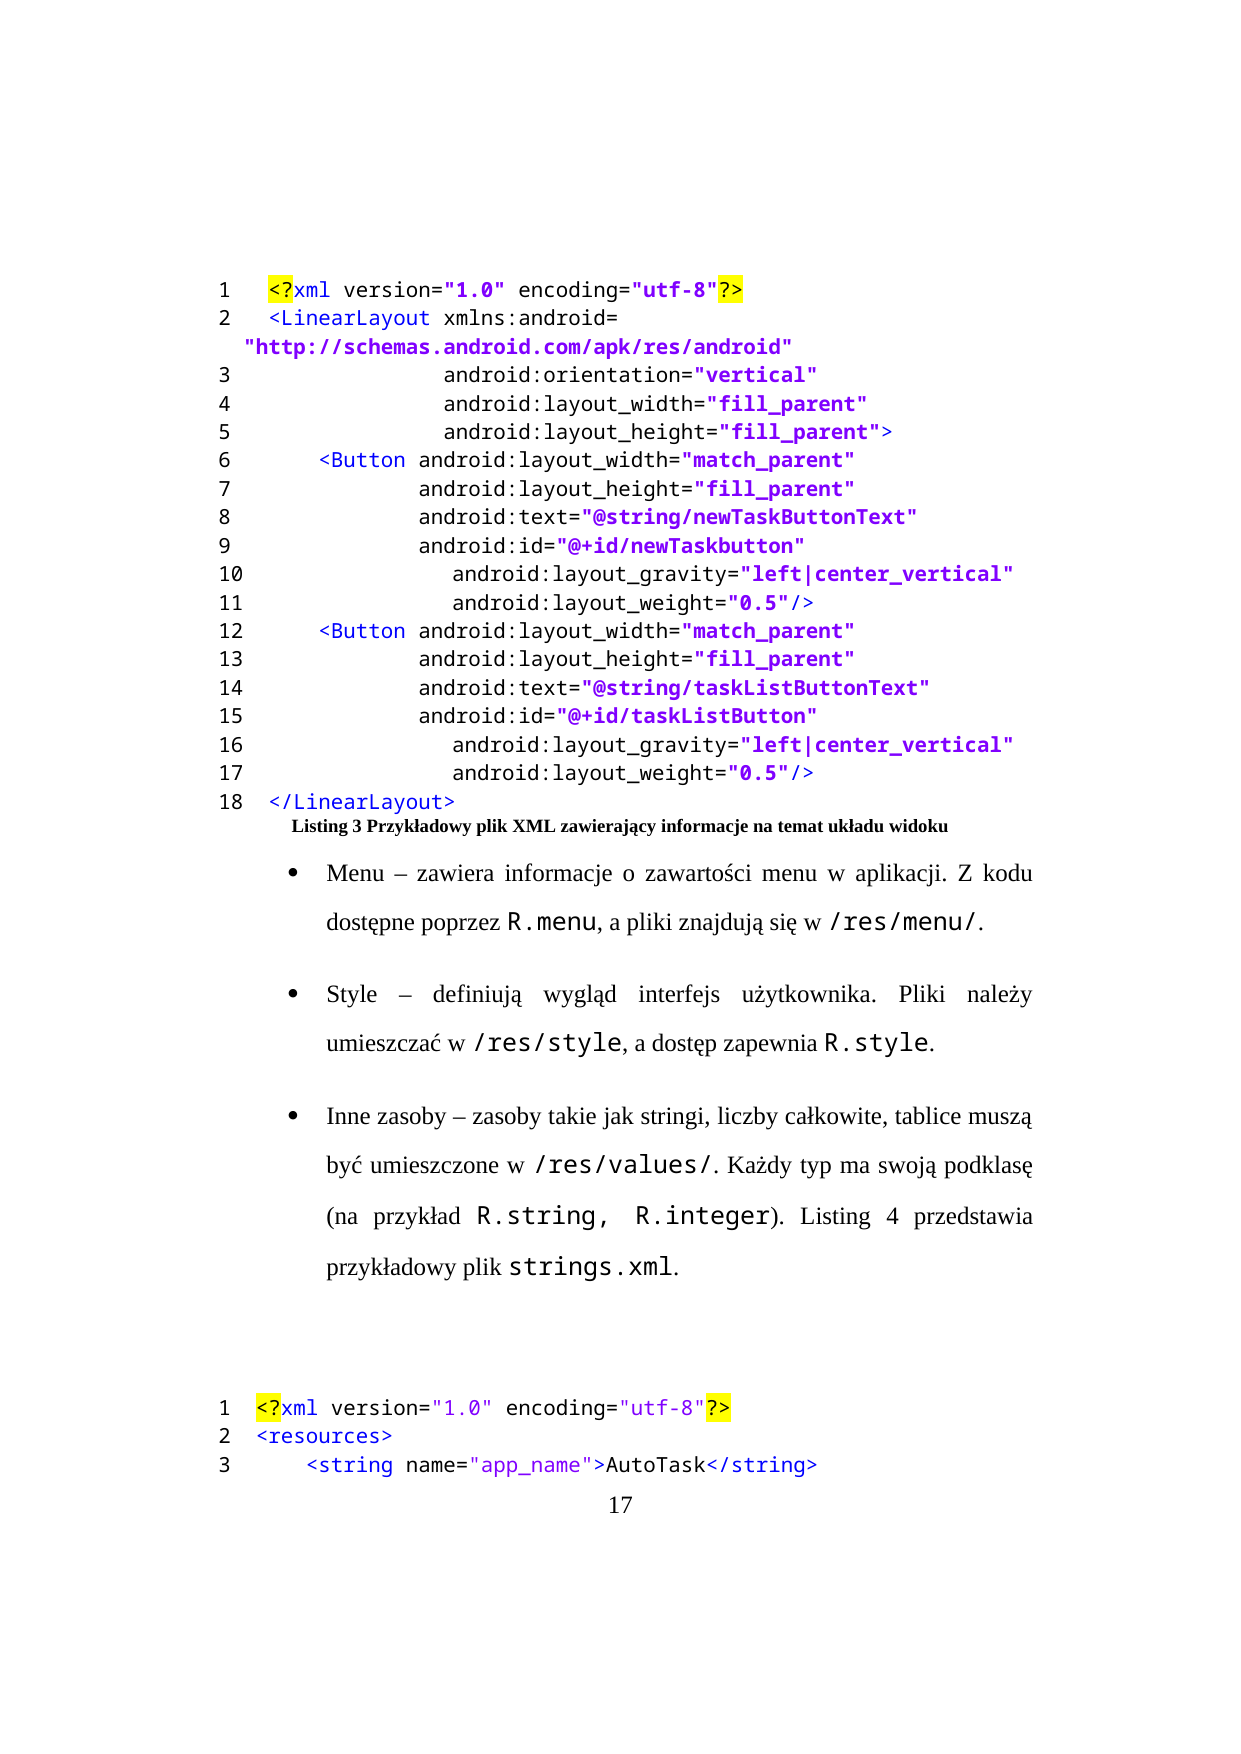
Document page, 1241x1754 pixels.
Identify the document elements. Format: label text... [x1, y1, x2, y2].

list Style – definiują wygląd interfejs użytkownika. Pliki należy umieszczać w /res/style, a dostęp zapewnia R.style. [288, 979, 1033, 1059]
table_header 1 <?xml version="1.0" encoding="utf-8"?> 2 <resources> 3 <string name="app_name">AutoTask</string> [207, 1393, 1048, 1478]
table_header 1 <?xml version="1.0" encoding="utf-8"?> 2 <LinearLayout xmlns:android= "http://schemas.android.com/apk/res/android" 3 android:orientation="vertical" 4 android:layout_width="fill_parent" 5 android:layout_height="fill_parent"> 6 <Button android:layout_width="match_parent" 7 android:layout_height="fill_parent" 8 android:text="@string/newTaskButtonText" 9 android:id="@+id/newTaskbutton" 10 android:layout_gravity="left|center_vertical" 11 android:layout_weight="0.5"/> 12 <Button android:layout_width="match_parent" 13 android:layout_height="fill_parent" 14 android:text="@string/taskListButtonText" 15 android:id="@+id/taskListButton" 16 android:layout_gravity="left|center_vertical" 17 android:layout_weight="0.5"/> 18 </LinearLayout> [207, 275, 1048, 815]
list Menu – zawiera informacje o zawartości menu w aplikacji. Z kodu dostępne poprzez R.menu, a pliki znajdują się w /res/menu/. [288, 858, 1033, 937]
text Listing 3 Przykładowy plik XML zawierający informacje na temat układu widoku [207, 815, 1033, 837]
list Inne zasoby – zasoby takie jak stringi, liczby całkowite, tablice muszą być umieszczone w /res/values/. Każdy typ ma swoją podklasę (na przykład R.string, R.integer). Listing 4 przedstawia przykładowy plik strings.xml. [288, 1101, 1033, 1283]
